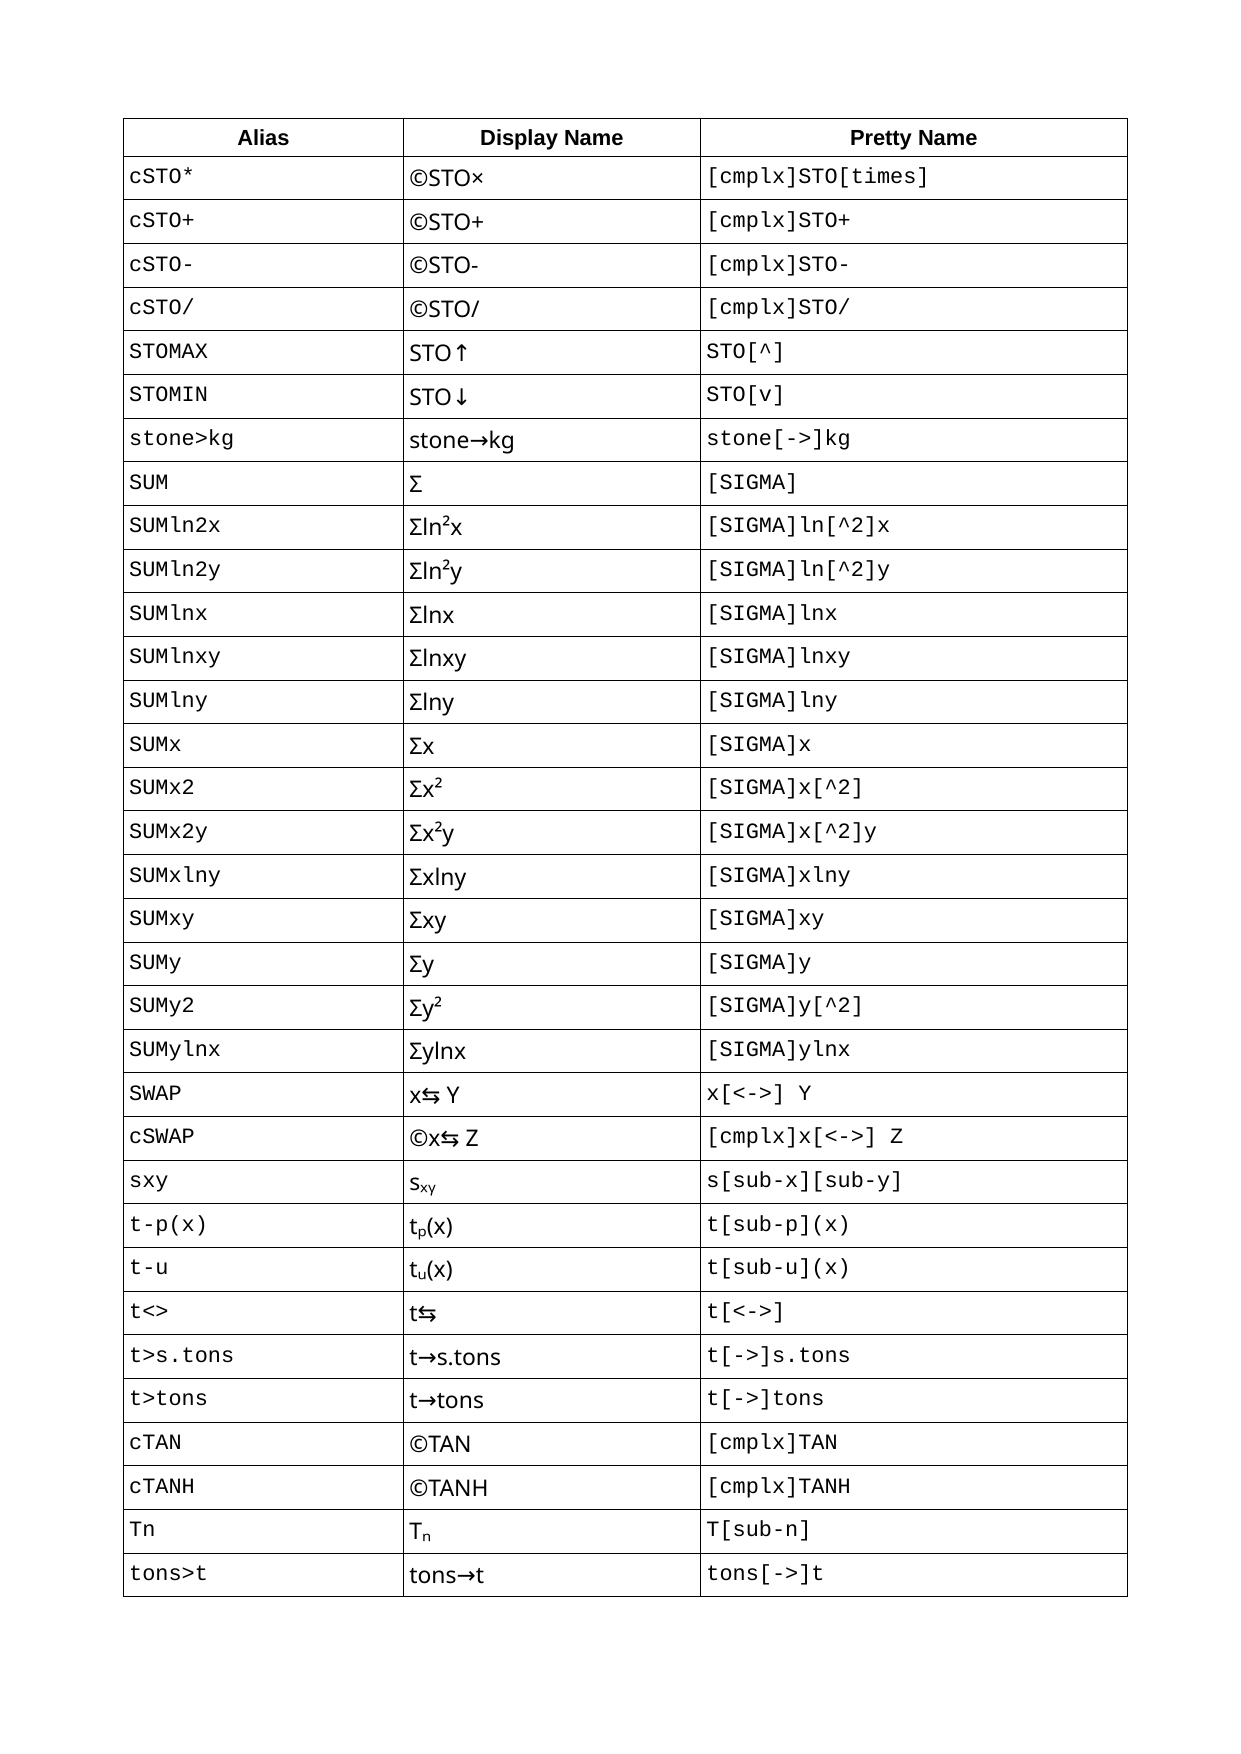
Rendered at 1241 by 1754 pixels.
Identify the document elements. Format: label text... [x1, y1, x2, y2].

table_cell [cmplx]STO+ [701, 200, 1127, 243]
table_cell SUMln2x [124, 506, 403, 548]
table_cell tᵤ(x) [404, 1248, 700, 1291]
table_cell Σx² [404, 768, 700, 810]
table_cell tons→t [404, 1554, 700, 1596]
table_cell Σxlny [404, 855, 700, 898]
table_cell [SIGMA]x [701, 724, 1127, 767]
table_cell STO↓ [404, 375, 700, 418]
table_cell [cmplx]x[<->] Z [701, 1117, 1127, 1159]
table_cell t>tons [124, 1379, 403, 1421]
table_cell SUMxlny [124, 855, 403, 898]
table_cell cSTO* [124, 157, 403, 199]
table_cell [SIGMA]ln[^2]x [701, 506, 1127, 548]
table_cell SUM [124, 462, 403, 505]
table_cell [SIGMA]x[^2]y [701, 811, 1127, 854]
table_cell [cmplx]TANH [701, 1466, 1127, 1509]
table_cell stone→kg [404, 419, 700, 461]
table_cell SUMlny [124, 681, 403, 723]
table_cell SWAP [124, 1073, 403, 1116]
table_cell SUMxy [124, 899, 403, 941]
table_cell Σxy [404, 899, 700, 941]
table_cell tons>t [124, 1554, 403, 1596]
table_cell t-p(x) [124, 1204, 403, 1247]
table_cell s[sub-x][sub-y] [701, 1161, 1127, 1203]
table_cell [SIGMA]ylnx [701, 1030, 1127, 1072]
table_cell [SIGMA]lny [701, 681, 1127, 723]
table_cell [SIGMA]lnxy [701, 637, 1127, 679]
table_cell cSTO+ [124, 200, 403, 243]
table_header Display Name [404, 119, 700, 156]
table_cell SUMy2 [124, 986, 403, 1029]
table_cell SUMy [124, 943, 403, 985]
table_cell t[sub-u](x) [701, 1248, 1127, 1291]
table_cell STOMAX [124, 331, 403, 374]
table_cell SUMx [124, 724, 403, 767]
table_cell SUMylnx [124, 1030, 403, 1072]
table_cell ©TANH [404, 1466, 700, 1509]
table_cell ©STO/ [404, 288, 700, 330]
table_cell t>s.tons [124, 1335, 403, 1378]
table_cell Σln²x [404, 506, 700, 548]
table_cell ©STO- [404, 244, 700, 287]
table_cell t-u [124, 1248, 403, 1291]
table_cell [SIGMA]y[^2] [701, 986, 1127, 1029]
table_cell STO[^] [701, 331, 1127, 374]
table_cell ©STO× [404, 157, 700, 199]
table_cell tons[->]t [701, 1554, 1127, 1596]
table_cell cTANH [124, 1466, 403, 1509]
table_cell [SIGMA]ln[^2]y [701, 550, 1127, 592]
table_cell [SIGMA]x[^2] [701, 768, 1127, 810]
table_cell Tₙ [404, 1510, 700, 1552]
table_cell ©x⇆ Z [404, 1117, 700, 1159]
table_cell [cmplx]STO- [701, 244, 1127, 287]
table_cell Σylnx [404, 1030, 700, 1072]
table_cell Σx [404, 724, 700, 767]
table_cell Σy² [404, 986, 700, 1029]
table_cell SUMlnx [124, 593, 403, 636]
table_cell [SIGMA]xlny [701, 855, 1127, 898]
table_cell [cmplx]STO[times] [701, 157, 1127, 199]
table_cell Σx²y [404, 811, 700, 854]
table_cell cSTO/ [124, 288, 403, 330]
table_cell sₓᵧ [404, 1161, 700, 1203]
table_cell stone[->]kg [701, 419, 1127, 461]
table_cell Σln²y [404, 550, 700, 592]
table_cell t→tons [404, 1379, 700, 1421]
table_cell t[->]s.tons [701, 1335, 1127, 1378]
table_cell tₚ(x) [404, 1204, 700, 1247]
table_cell Σlnx [404, 593, 700, 636]
table_header Pretty Name [701, 119, 1127, 156]
table_cell STO[v] [701, 375, 1127, 418]
table_cell t[sub-p](x) [701, 1204, 1127, 1247]
table_cell [SIGMA]xy [701, 899, 1127, 941]
table_cell x⇆ Y [404, 1073, 700, 1116]
table_cell [SIGMA]lnx [701, 593, 1127, 636]
table_cell T[sub-n] [701, 1510, 1127, 1552]
table_header Alias [124, 119, 403, 156]
table_cell Σlnxy [404, 637, 700, 679]
table_cell [cmplx]TAN [701, 1423, 1127, 1465]
table_cell SUMlnxy [124, 637, 403, 679]
table_cell cSWAP [124, 1117, 403, 1159]
table_cell t[<->] [701, 1292, 1127, 1334]
table_cell sxy [124, 1161, 403, 1203]
table_cell Σ [404, 462, 700, 505]
table_cell Tn [124, 1510, 403, 1552]
table_cell [SIGMA]y [701, 943, 1127, 985]
table_cell x[<->] Y [701, 1073, 1127, 1116]
table_cell Σy [404, 943, 700, 985]
table_cell STOMIN [124, 375, 403, 418]
table_cell [cmplx]STO/ [701, 288, 1127, 330]
table_cell SUMx2 [124, 768, 403, 810]
table_cell cSTO- [124, 244, 403, 287]
table_cell SUMx2y [124, 811, 403, 854]
table_cell ©TAN [404, 1423, 700, 1465]
table_cell [SIGMA] [701, 462, 1127, 505]
table_cell cTAN [124, 1423, 403, 1465]
table_cell Σlny [404, 681, 700, 723]
table_cell STO↑ [404, 331, 700, 374]
table_cell t→s.tons [404, 1335, 700, 1378]
table_cell SUMln2y [124, 550, 403, 592]
table_cell ©STO+ [404, 200, 700, 243]
table_cell t[->]tons [701, 1379, 1127, 1421]
table_cell stone>kg [124, 419, 403, 461]
table_cell t<> [124, 1292, 403, 1334]
table_cell t⇆ [404, 1292, 700, 1334]
